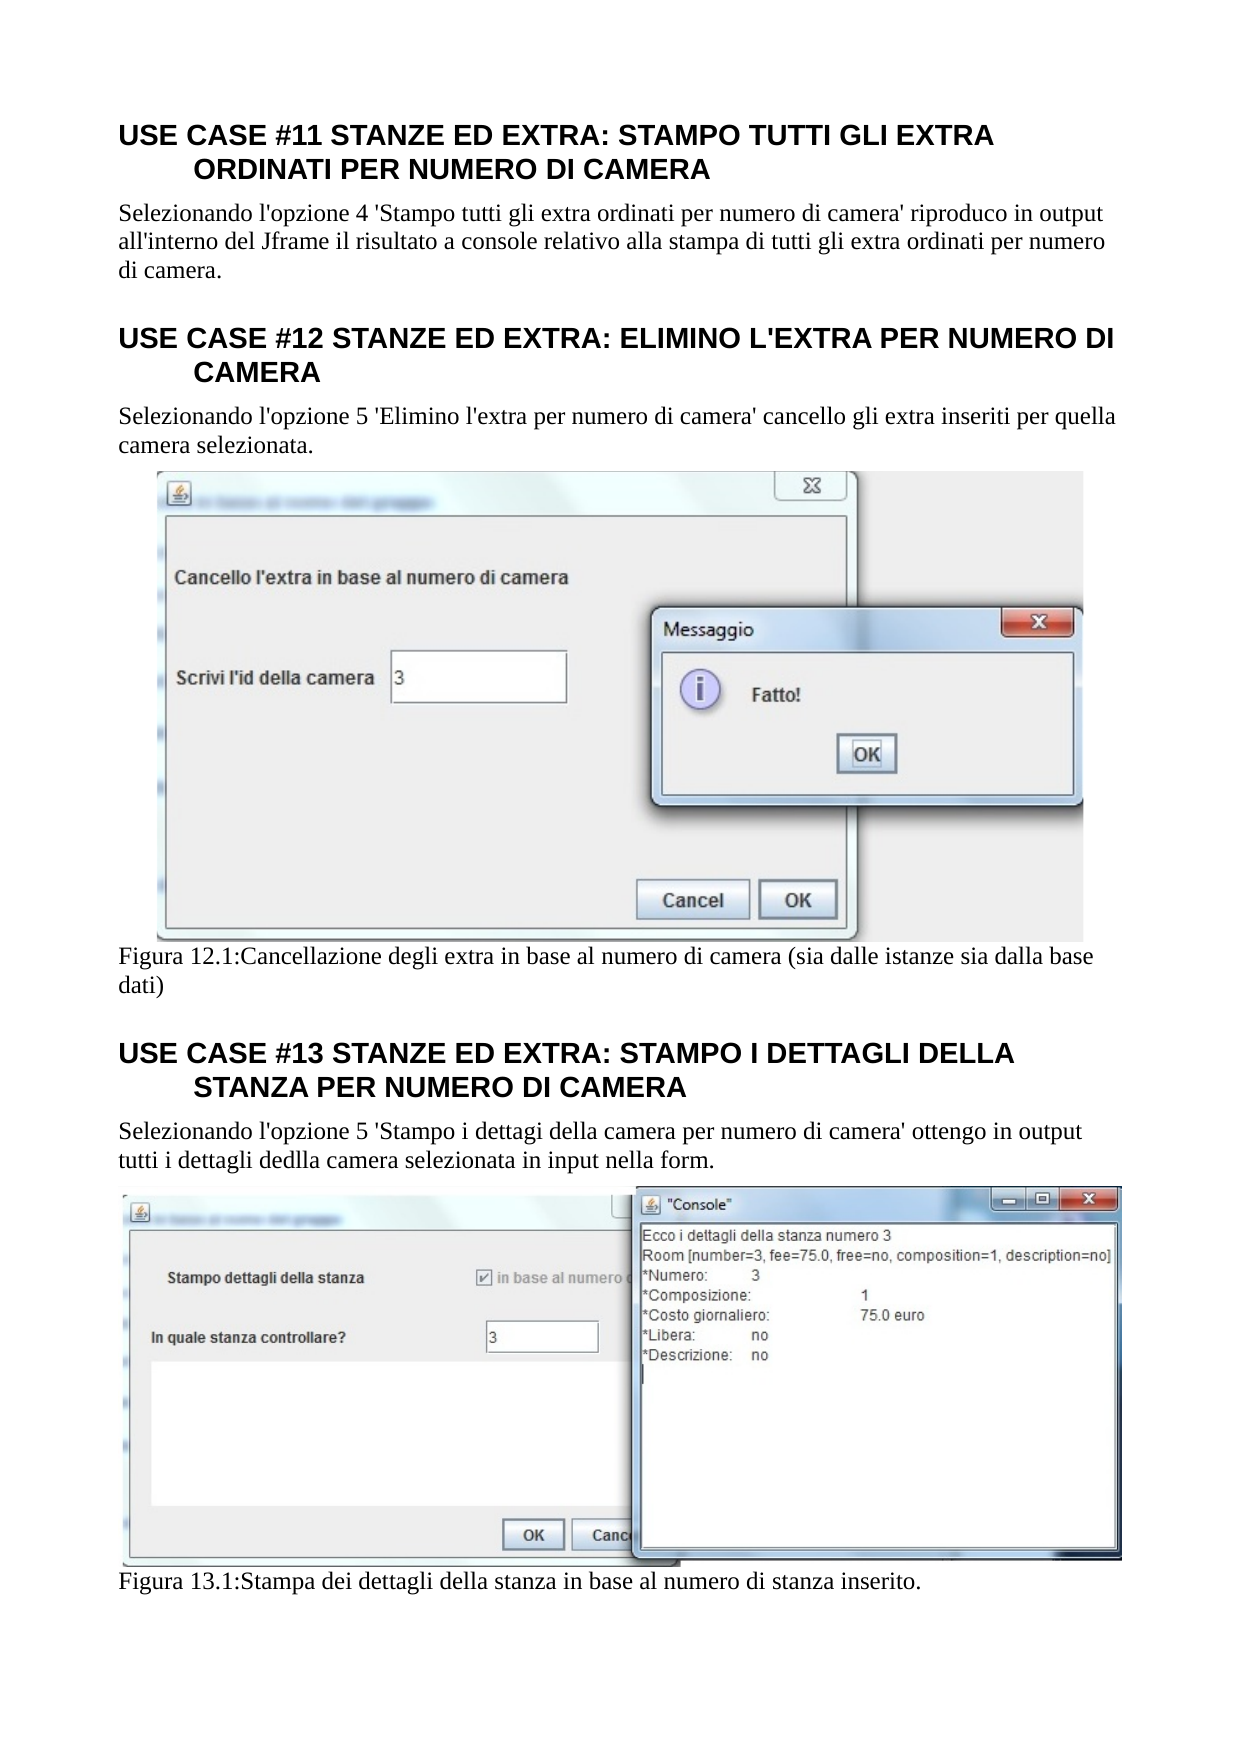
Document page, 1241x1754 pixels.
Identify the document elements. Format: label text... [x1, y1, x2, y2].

subtitle USE CASE #13 STANZE ED EXTRA: STAMPO I DETTAGLI DELLA STANZA PER NUMERO DI CAMERA [118, 1036, 1122, 1103]
text Selezionando l'opzione 5 'Elimino l'extra per numero di camera' cancello gli extra inseriti per quella camera selezionata. [118, 401, 1122, 458]
subtitle USE CASE #11 STANZE ED EXTRA: STAMPO TUTTI GLI EXTRA ORDINATI PER NUMERO DI CAMERA [118, 118, 1122, 185]
subtitle USE CASE #12 STANZE ED EXTRA: ELIMINO L'EXTRA PER NUMERO DI CAMERA [118, 321, 1122, 388]
text Selezionando l'opzione 4 'Stampo tutti gli extra ordinati per numero di camera' riproduco in output all'interno del Jframe il risultato a console relativo alla stampa di tutti gli extra ordinati per numero di camera. [118, 198, 1122, 284]
picture [118, 1186, 1122, 1567]
text Selezionando l'opzione 5 'Stampo i dettagi della camera per numero di camera' ottengo in output tutti i dettagli dedlla camera selezionata in input nella form. [118, 1116, 1122, 1173]
picture [156, 471, 1084, 942]
text Figura 12.1:Cancellazione degli extra in base al numero di camera (sia dalle istanze sia dalla base dati) [118, 942, 1122, 999]
text Figura 13.1:Stampa dei dettagli della stanza in base al numero di stanza inserito. [118, 1567, 1122, 1595]
